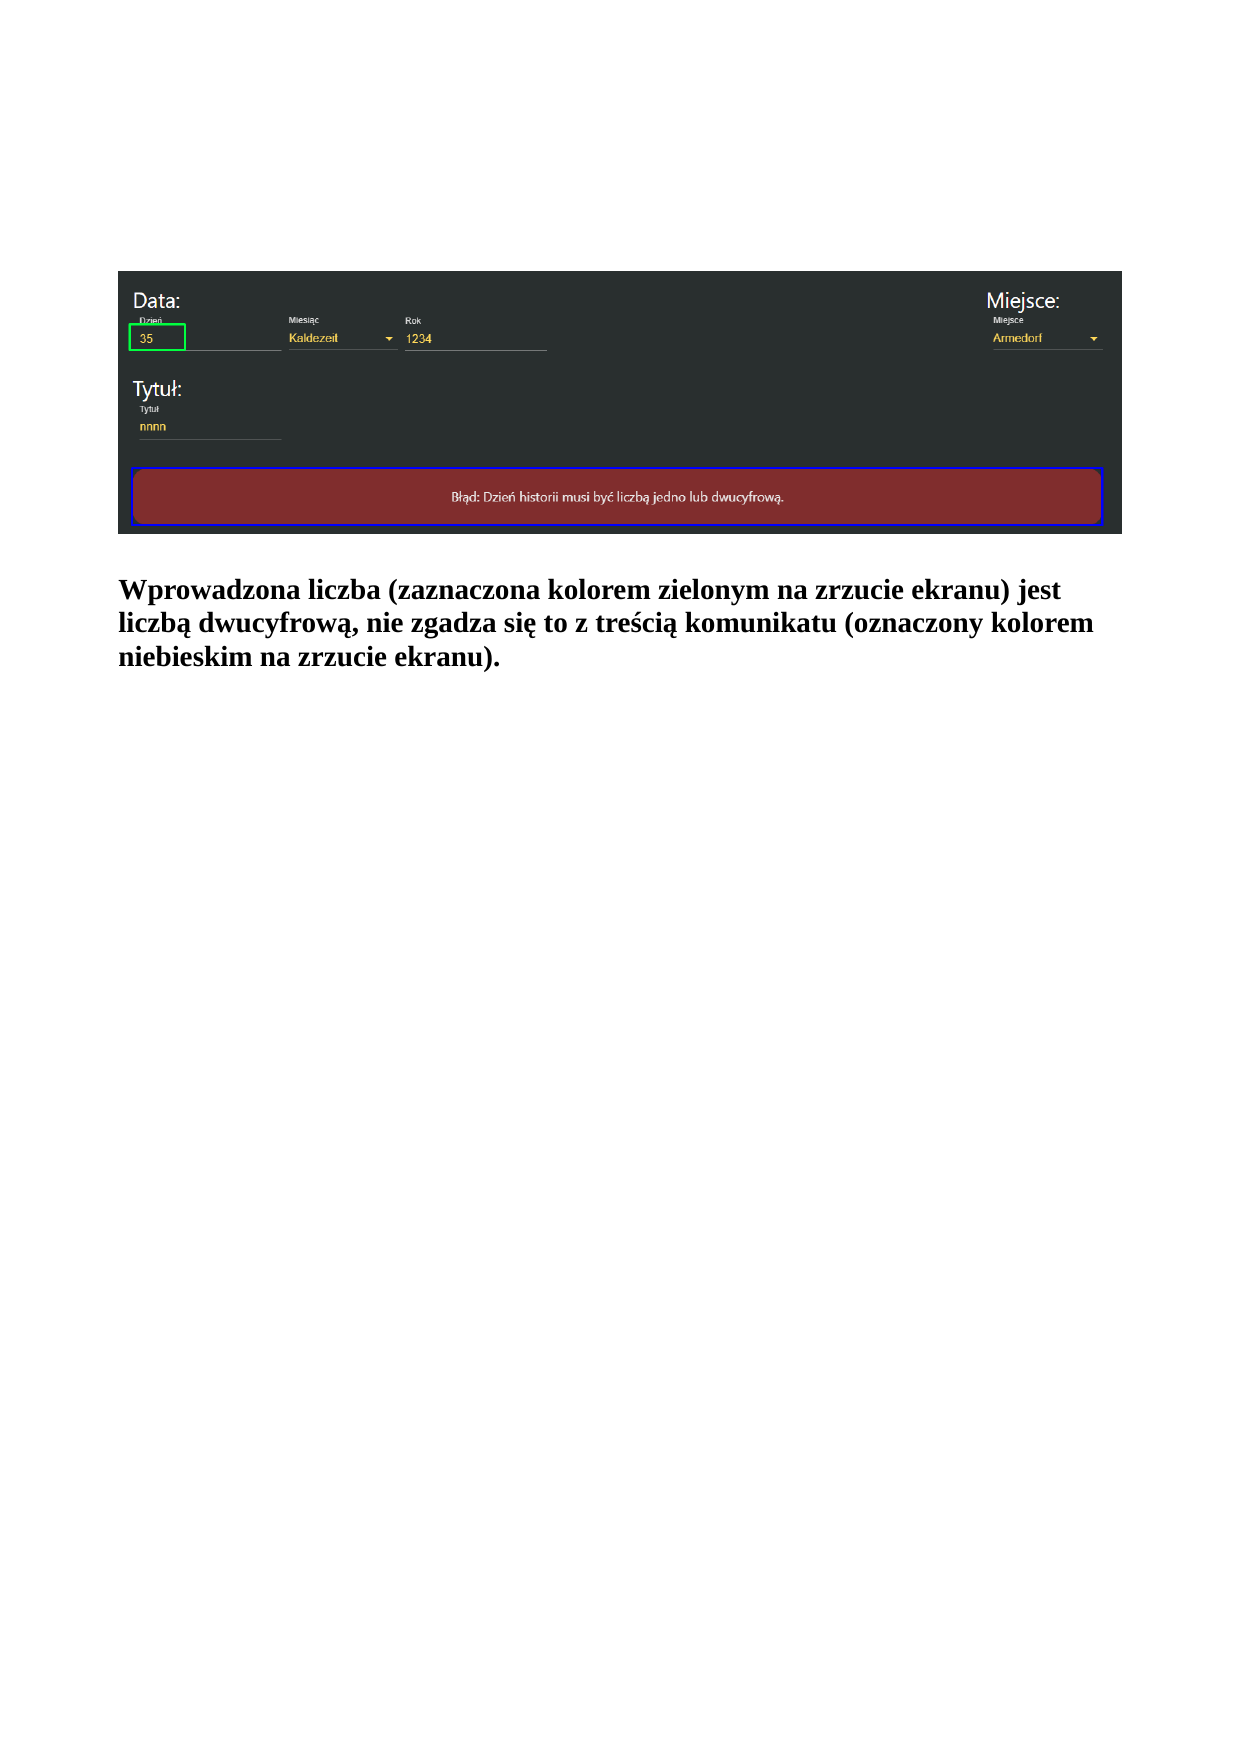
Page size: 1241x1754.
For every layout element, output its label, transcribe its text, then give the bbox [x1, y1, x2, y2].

text Wprowadzona liczba (zaznaczona kolorem zielonym na zrzucie ekranu) jest liczbą dwucyfrową, nie zgadza się to z treścią komunikatu (oznaczony kolorem niebieskim na zrzucie ekranu). [118, 572, 1122, 672]
picture [118, 271, 1122, 534]
